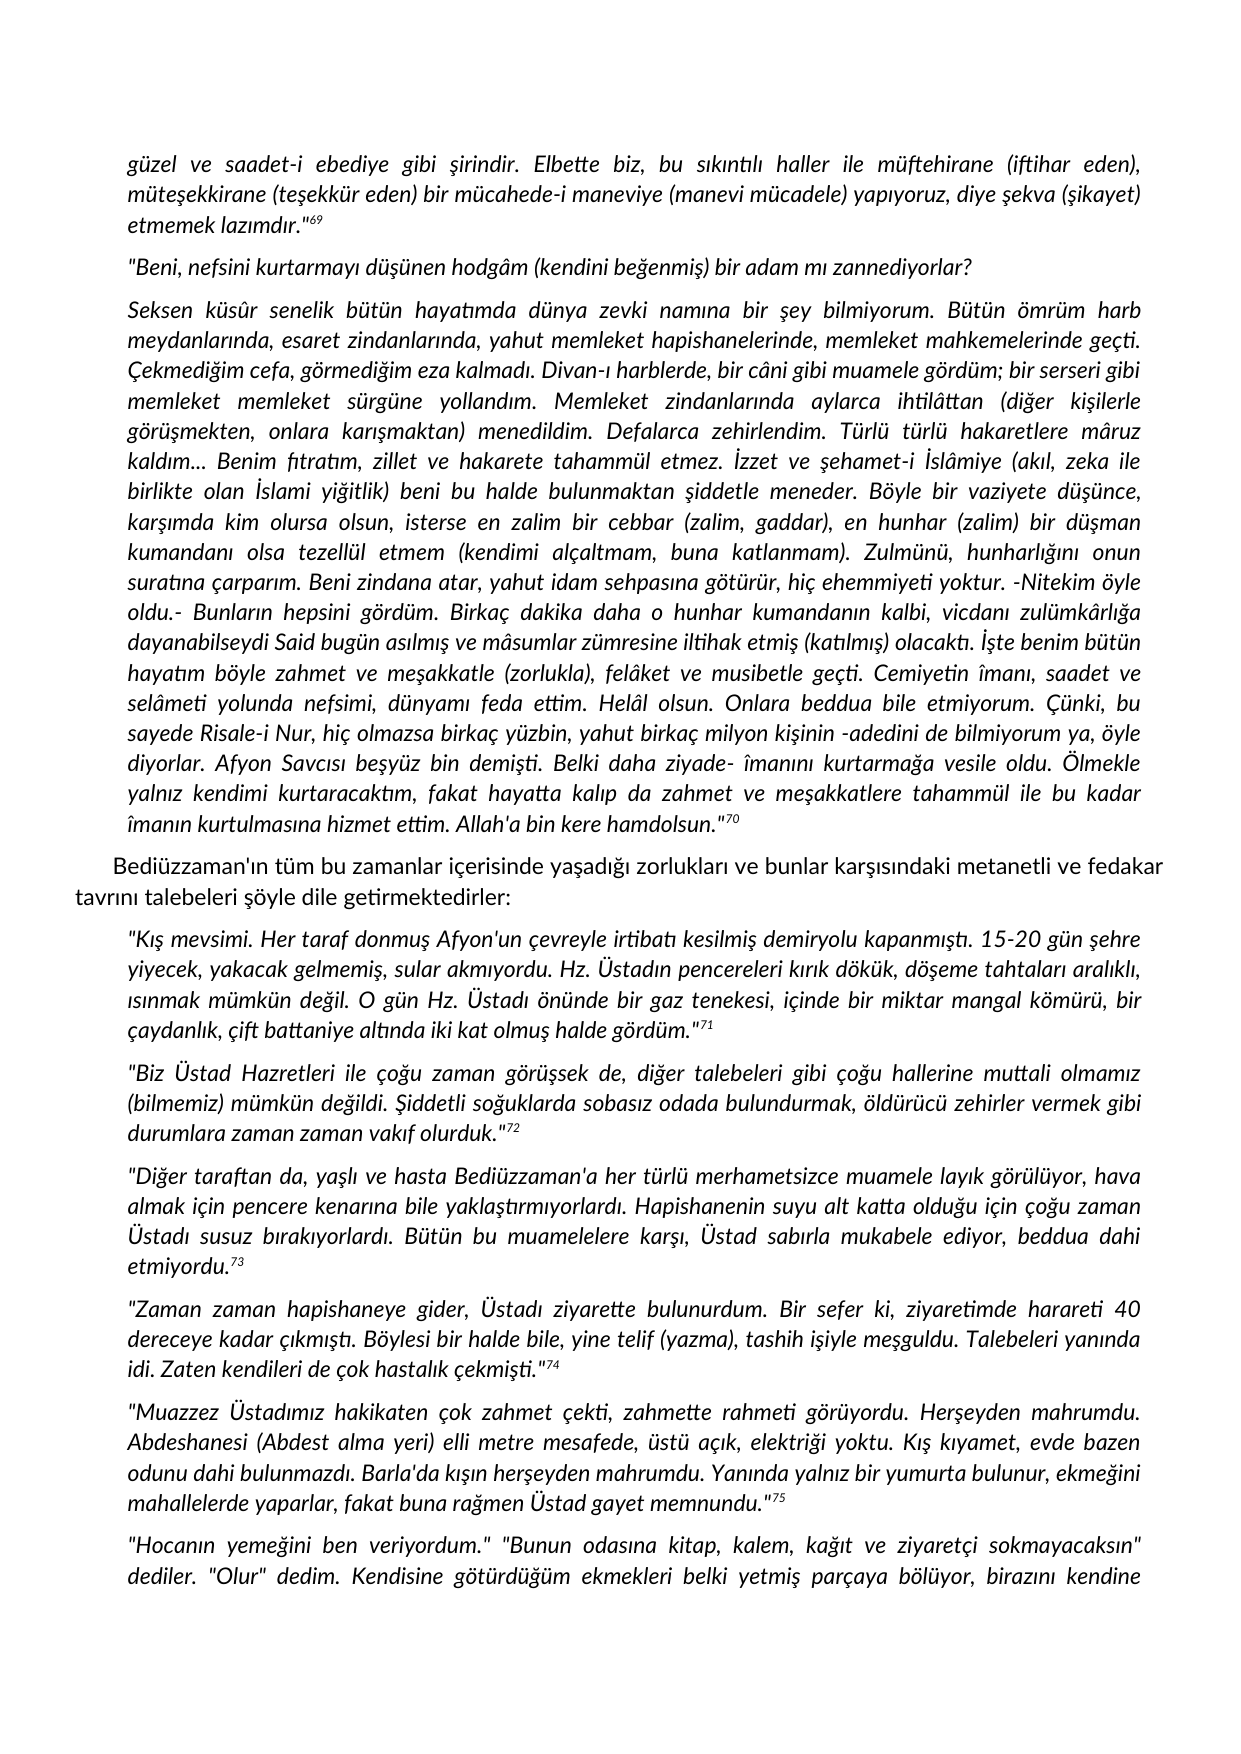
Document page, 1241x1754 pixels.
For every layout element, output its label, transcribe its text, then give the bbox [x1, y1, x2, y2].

text "Hocanın yemeğini ben veriyordum." "Bunun odasına kitap, kalem, kağıt ve ziyaretçi sokmayacaksın" dediler. "Olur" dedim. Kendisine götürdüğüm ekmekleri belki yetmiş parçaya bölüyor, birazını kendine [127, 1531, 1143, 1589]
text Seksen küsûr senelik bütün hayatımda dünya zevki namına bir şey bilmiyorum. Bütün ömrüm harb meydanlarında, esaret zindanlarında, yahut memleket hapishanelerinde, memleket mahkemelerinde geçti. Çekmediğim cefa, görmediğim eza kalmadı. Divan-ı harblerde, bir câni gibi muamele gördüm; bir serseri gibi memleket memleket sürgüne yollandım. Memleket zindanlarında aylarca ihtilâttan (diğer kişilerle görüşmekten, onlara karışmaktan) menedildim. Defalarca zehirlendim. Türlü türlü hakaretlere mâruz kaldım... Benim fıtratım, zillet ve hakarete tahammül etmez. İzzet ve şehamet-i İslâmiye (akıl, zeka ile birlikte olan İslami yiğitlik) beni bu halde bulunmaktan şiddetle meneder. Böyle bir vaziyete düşünce, karşımda kim olursa olsun, isterse en zalim bir cebbar (zalim, gaddar), en hunhar (zalim) bir düşman kumandanı olsa tezellül etmem (kendimi alçaltmam, buna katlanmam). Zulmünü, hunharlığını onun suratına çarparım. Beni zindana atar, yahut idam sehpasına götürür, hiç ehemmiyeti yoktur. -Nitekim öyle oldu.- Bunların hepsini gördüm. Birkaç dakika daha o hunhar kumandanın kalbi, vicdanı zulümkârlığa dayanabilseydi Said bugün asılmış ve mâsumlar zümresine iltihak etmiş (katılmış) olacaktı. İşte benim bütün hayatım böyle zahmet ve meşakkatle (zorlukla), felâket ve musibetle geçti. Cemiyetin îmanı, saadet ve selâmeti yolunda nefsimi, dünyamı feda ettim. Helâl olsun. Onlara beddua bile etmiyorum. Çünki, bu sayede Risale-i Nur, hiç olmazsa birkaç yüzbin, yahut birkaç milyon kişinin -adedini de bilmiyorum ya, öyle diyorlar. Afyon Savcısı beşyüz bin demişti. Belki daha ziyade- îmanını kurtarmağa vesile oldu. Ölmekle yalnız kendimi kurtaracaktım, fakat hayatta kalıp da zahmet ve meşakkatlere tahammül ile bu kadar îmanın kurtulmasına hizmet ettim. Allah'a bin kere hamdolsun."70 [127, 296, 1143, 837]
text "Diğer taraftan da, yaşlı ve hasta Bediüzzaman'a her türlü merhametsizce muamele layık görülüyor, hava almak için pencere kenarına bile yaklaştırmıyorlardı. Hapishanenin suyu alt katta olduğu için çoğu zaman Üstadı susuz bırakıyorlardı. Bütün bu muamelelere karşı, Üstad sabırla mukabele ediyor, beddua dahi etmiyordu.73 [127, 1161, 1143, 1279]
text "Beni, nefsini kurtarmayı düşünen hodgâm (kendini beğenmiş) bir adam mı zannediyorlar? [127, 253, 1143, 281]
text "Kış mevsimi. Her taraf donmuş Afyon'un çevreyle irtibatı kesilmiş demiryolu kapanmıştı. 15-20 gün şehre yiyecek, yakacak gelmemiş, sular akmıyordu. Hz. Üstadın pencereleri kırık dökük, döşeme tahtaları aralıklı, ısınmak mümkün değil. O gün Hz. Üstadı önünde bir gaz tenekesi, içinde bir miktar mangal kömürü, bir çaydanlık, çift battaniye altında iki kat olmuş halde gördüm."71 [127, 925, 1143, 1043]
text "Biz Üstad Hazretleri ile çoğu zaman görüşsek de, diğer talebeleri gibi çoğu hallerine muttali olmamız (bilmemiz) mümkün değildi. Şiddetli soğuklarda sobasız odada bulundurmak, öldürücü zehirler vermek gibi durumlara zaman zaman vakıf olurduk."72 [127, 1058, 1143, 1146]
text "Muazzez Üstadımız hakikaten çok zahmet çekti, zahmette rahmeti görüyordu. Herşeyden mahrumdu. Abdeshanesi (Abdest alma yeri) elli metre mesafede, üstü açık, elektriği yoktu. Kış kıyamet, evde bazen odunu dahi bulunmazdı. Barla'da kışın herşeyden mahrumdu. Yanında yalnız bir yumurta bulunur, ekmeğini mahallelerde yaparlar, fakat buna rağmen Üstad gayet memnundu."75 [127, 1398, 1143, 1516]
text Bediüzzaman'ın tüm bu zamanlar içerisinde yaşadığı zorlukları ve bunlar karşısındaki metanetli ve fedakar tavrını talebeleri şöyle dile getirmektedirler: [75, 852, 1165, 910]
text güzel ve saadet-i ebediye gibi şirindir. Elbette biz, bu sıkıntılı haller ile müftehirane (iftihar eden), müteşekkirane (teşekkür eden) bir mücahede-i maneviye (manevi mücadele) yapıyoruz, diye şekva (şikayet) etmemek lazımdır."69 [127, 150, 1143, 238]
text "Zaman zaman hapishaneye gider, Üstadı ziyarette bulunurdum. Bir sefer ki, ziyaretimde harareti 40 dereceye kadar çıkmıştı. Böylesi bir halde bile, yine telif (yazma), tashih işiyle meşguldu. Talebeleri yanında idi. Zaten kendileri de çok hastalık çekmişti."74 [127, 1295, 1143, 1383]
